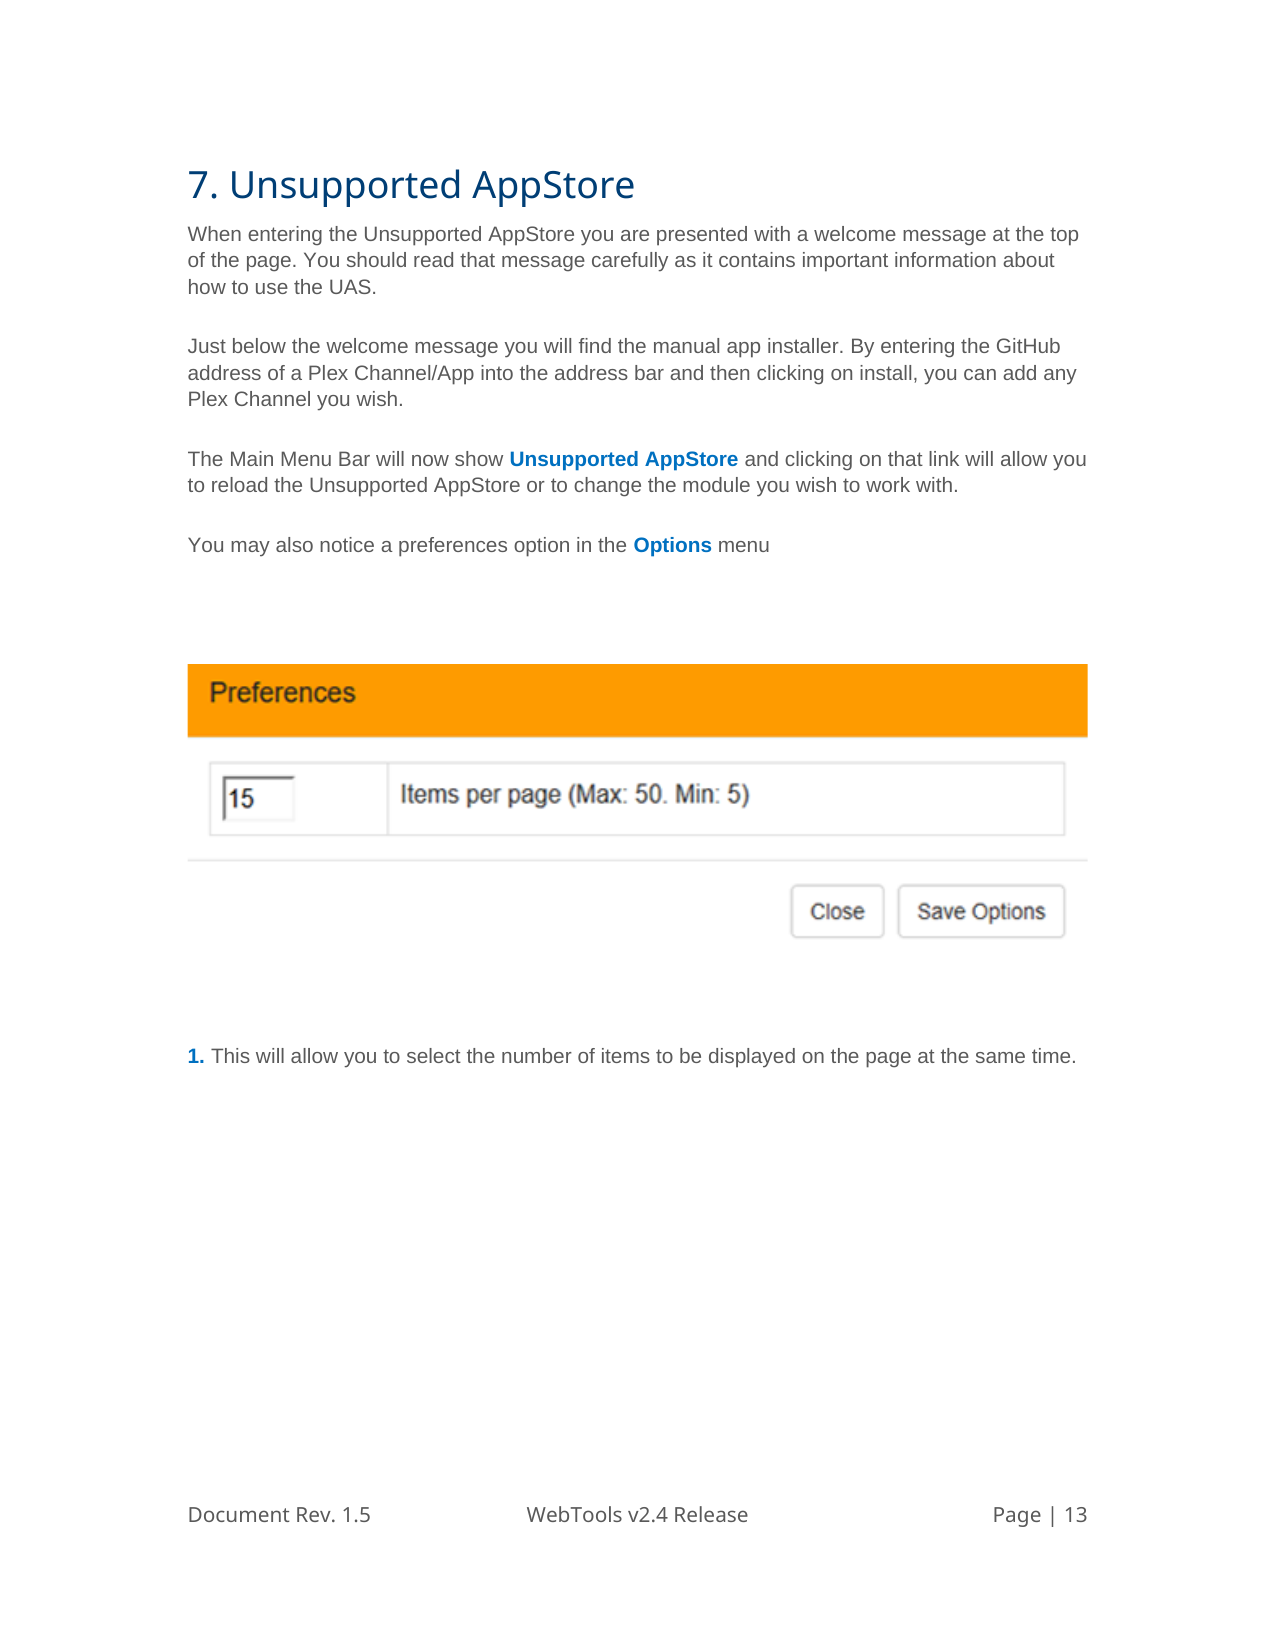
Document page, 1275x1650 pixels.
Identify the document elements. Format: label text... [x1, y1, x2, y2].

text The Main Menu Bar will now show Unsupported AppStore and clicking on that link will allow you to reload the Unsupported AppStore or to change the module you wish to work with. [187, 447, 1087, 497]
text You may also notice a preferences option in the Options menu [187, 533, 1087, 557]
text Just below the welcome message you will find the manual app installer. By entering the GitHub address of a Plex Channel/App into the address bar and then clicking on install, you can add any Plex Channel you wish. [187, 334, 1087, 411]
subtitle 7. Unsupported AppStore [187, 158, 1087, 209]
text When entering the Unsupported AppStore you are presented with a welcome message at the top of the page. You should read that message carefully as it contains important information about how to use the UAS. [187, 222, 1087, 298]
text 1. This will allow you to select the number of items to be displayed on the page at the same time. [187, 1044, 1087, 1068]
